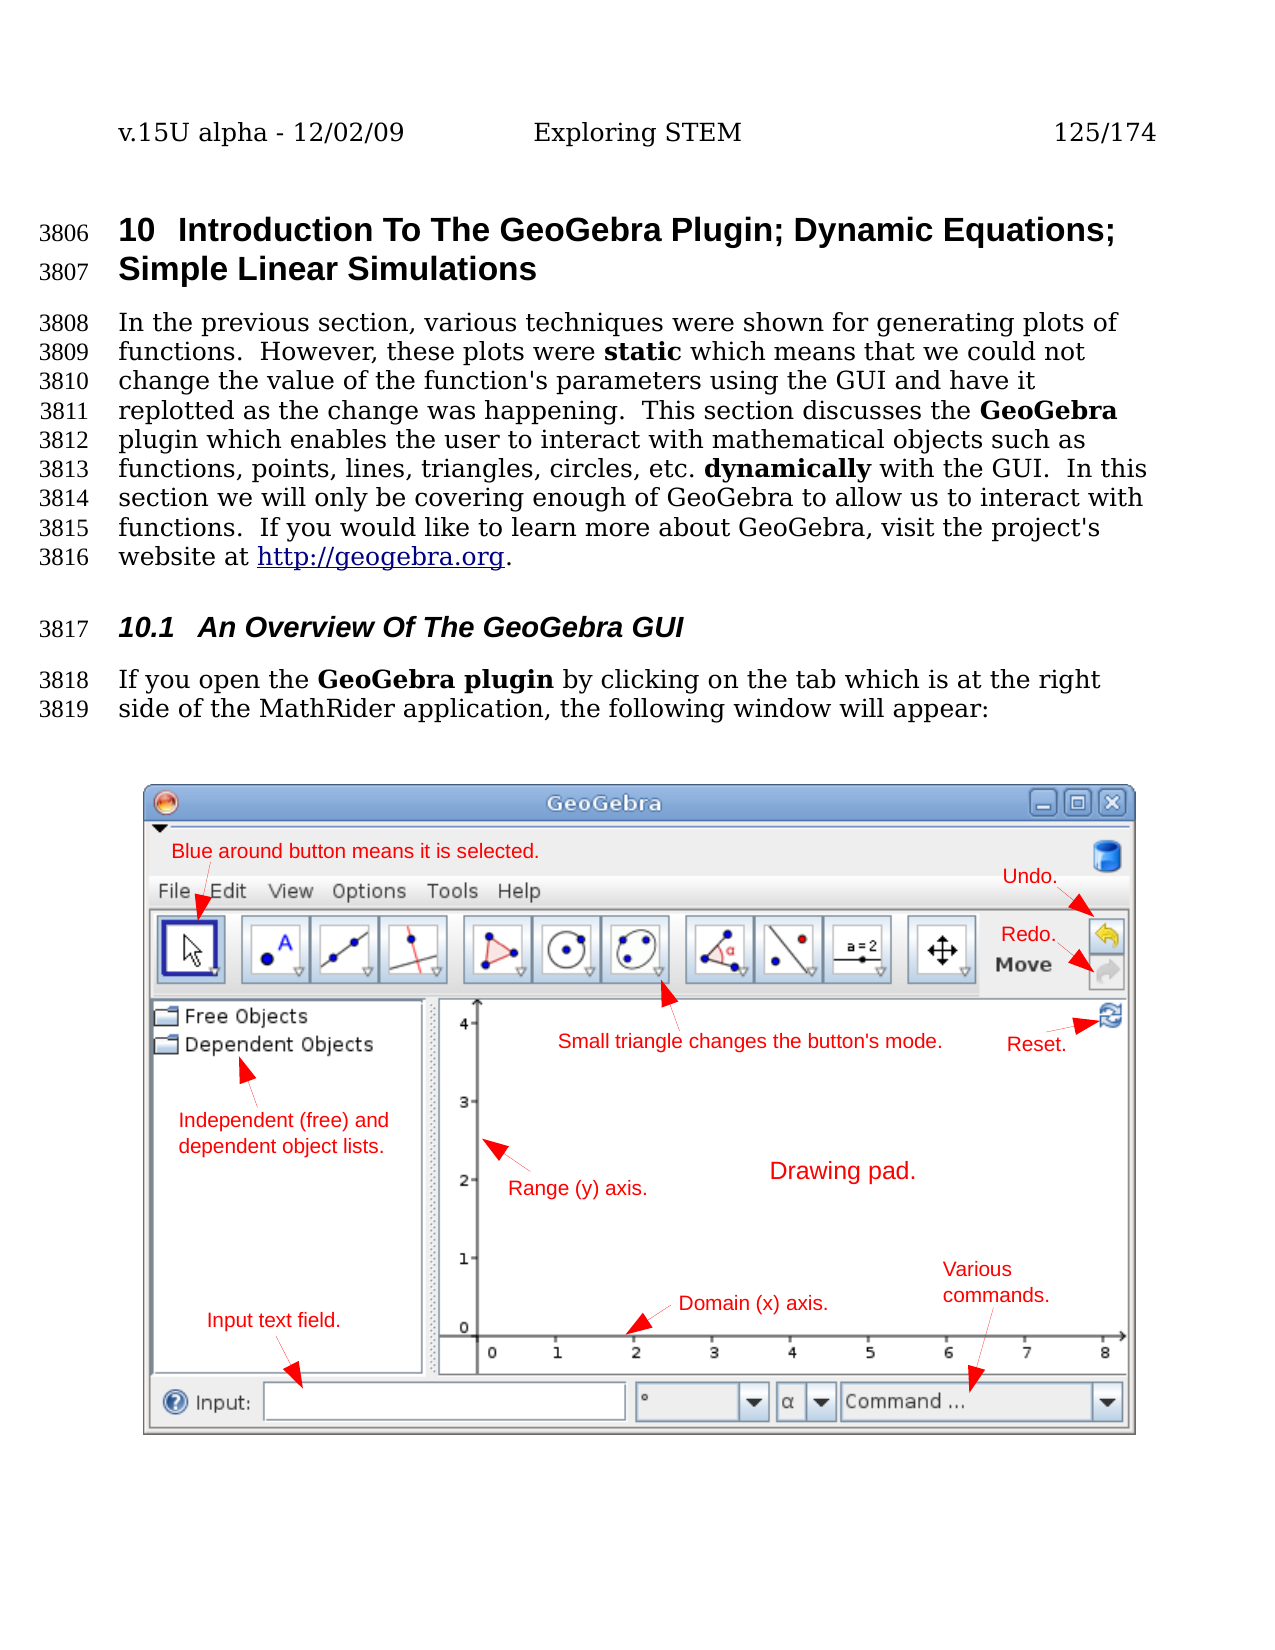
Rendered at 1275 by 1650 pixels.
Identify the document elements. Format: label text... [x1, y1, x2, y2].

text In the previous section, various techniques were shown for generating plots of functions. However, these plots were static which means that we could not change the value of the function's parameters using the GUI and have it replotted as the change was happening. This section discusses the GeoGebra plugin which enables the user to interact with mathematical objects such as functions, points, lines, triangles, circles, etc. dynamically with the GUI. In this section we will only be covering enough of GeoGebra to allow us to interact with functions. If you would like to learn more about GeoGebra, visit the project's website at http://geogebra.org. [118, 308, 1157, 571]
subtitle An Overview Of The GeoGebra GUI [118, 610, 1157, 644]
subtitle Introduction To The GeoGebra Plugin; Dynamic Equations; Simple Linear Simulations [118, 210, 1157, 287]
text If you open the GeoGebra plugin by clicking on the tab which is at the right side of the MathRider application, the following window will appear: [118, 665, 1157, 723]
